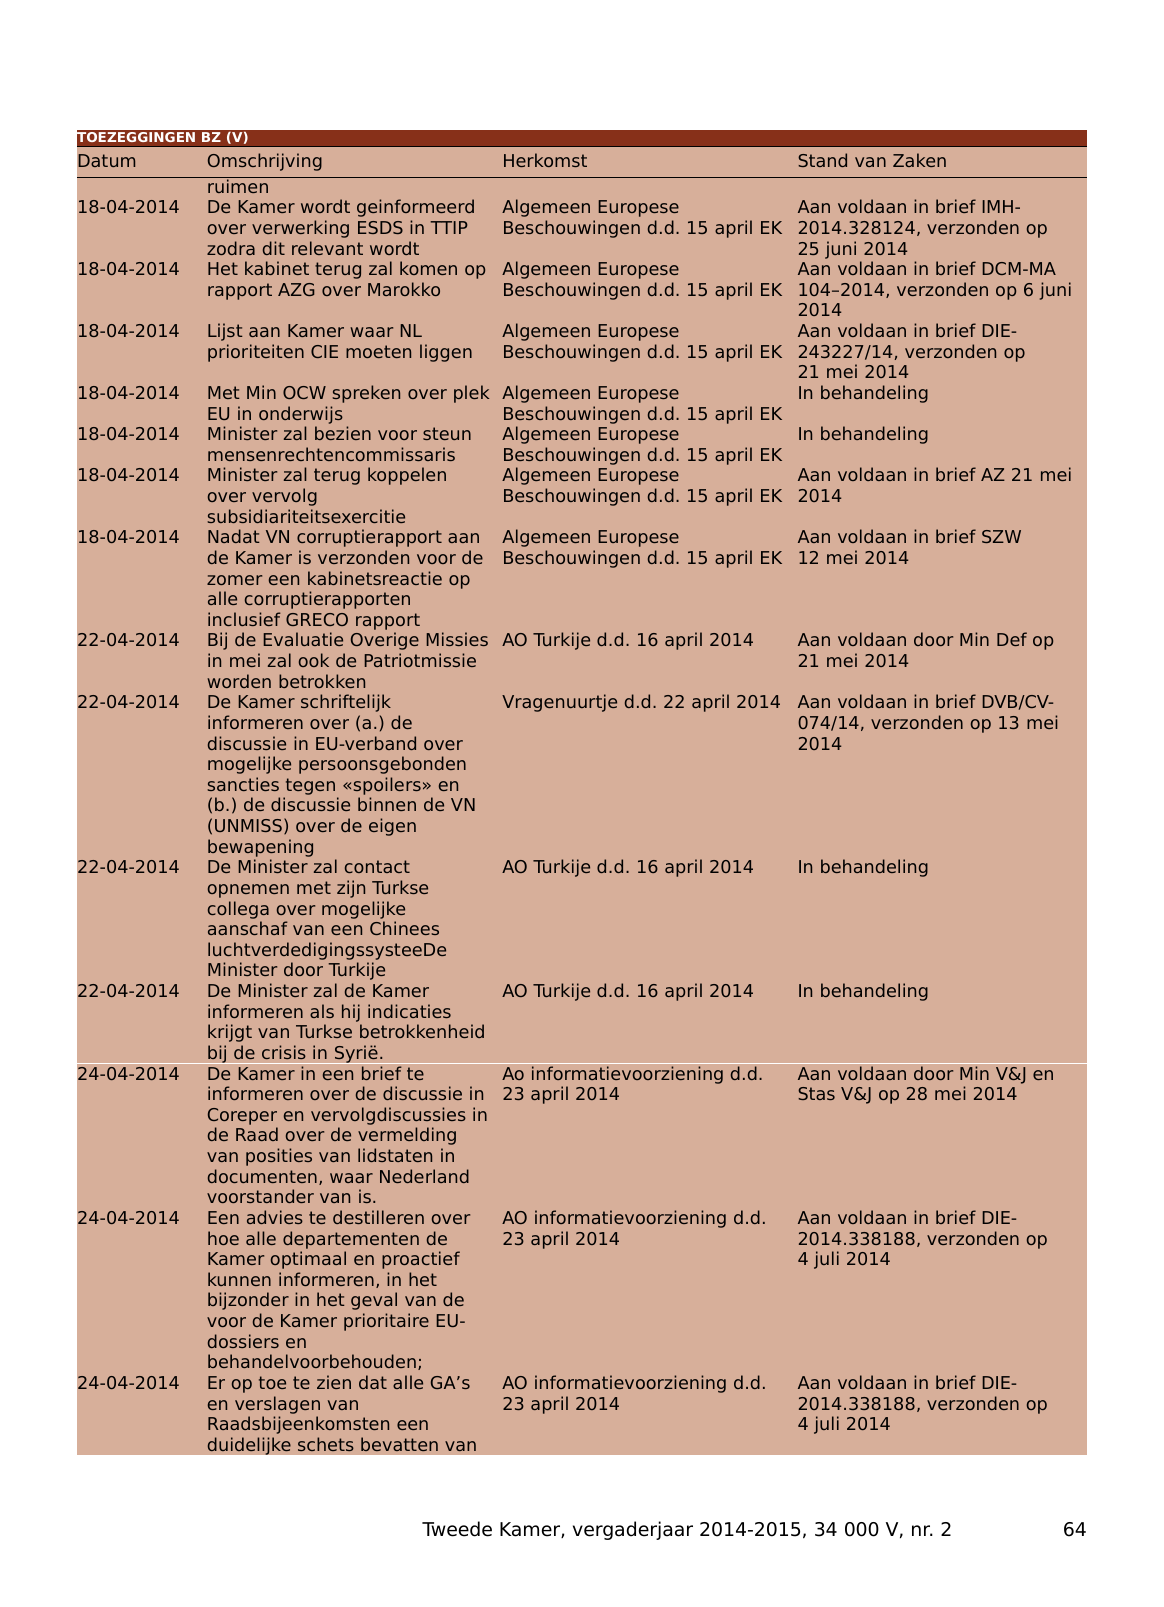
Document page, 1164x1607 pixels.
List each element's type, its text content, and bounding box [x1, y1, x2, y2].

table_cell Herkomst [496, 147, 791, 177]
table_cell [77, 178, 201, 197]
table_cell Bij de Evaluatie Overige Missies in mei zal ook de Patriotmissie worden betrokken [201, 630, 496, 692]
table_cell Algemeen Europese Beschouwingen d.d. 15 april EK [496, 259, 791, 321]
table_cell De Kamer wordt geinformeerd over verwerking ESDS in TTIP zodra dit relevant wordt [201, 197, 496, 259]
table_cell Aan voldaan in brief DVB/CV-074/14, verzonden op 13 mei 2014 [791, 692, 1087, 857]
table_cell Omschrijving [201, 147, 496, 177]
table_cell 18-04-2014 [77, 259, 201, 321]
table_cell Ao informatievoorziening d.d. 23 april 2014 [496, 1064, 791, 1208]
table_cell Aan voldaan in brief DIE-2014.338188, verzonden op 4 juli 2014 [791, 1208, 1087, 1373]
table_cell Algemeen Europese Beschouwingen d.d. 15 april EK [496, 383, 791, 424]
table_cell Lijst aan Kamer waar NL prioriteiten CIE moeten liggen [201, 321, 496, 383]
table_cell [496, 178, 791, 197]
table_cell Algemeen Europese Beschouwingen d.d. 15 april EK [496, 424, 791, 465]
table_cell 22-04-2014 [77, 857, 201, 981]
table_cell De Minister zal contact opnemen met zijn Turkse collega over mogelijke aanschaf van een Chinees luchtverdedigingssysteeDe Minister door Turkije [201, 857, 496, 981]
table_cell Minister zal terug koppelen over vervolg subsidiariteitsexercitie [201, 465, 496, 527]
table_cell Minister zal bezien voor steun mensenrechtencommissaris [201, 424, 496, 465]
table_cell 18-04-2014 [77, 197, 201, 259]
table_cell Stand van Zaken [791, 147, 1087, 177]
table_cell Aan voldaan in brief AZ 21 mei 2014 [791, 465, 1087, 527]
table_cell Algemeen Europese Beschouwingen d.d. 15 april EK [496, 465, 791, 527]
table_cell Aan voldaan door Min Def op 21 mei 2014 [791, 630, 1087, 692]
table_cell Aan voldaan in brief DCM-MA 104–2014, verzonden op 6 juni 2014 [791, 259, 1087, 321]
table_cell Datum [77, 147, 201, 177]
table_cell Aan voldaan in brief IMH-2014.328124, verzonden op 25 juni 2014 [791, 197, 1087, 259]
table_cell 22-04-2014 [77, 981, 201, 1063]
table_cell De Kamer in een brief te informeren over de discussie in Coreper en vervolgdiscussies in de Raad over de vermelding van posities van lidstaten in documenten, waar Nederland voorstander van is. [201, 1064, 496, 1208]
table_cell Vragenuurtje d.d. 22 april 2014 [496, 692, 791, 857]
table_cell 18-04-2014 [77, 424, 201, 465]
table_cell Aan voldaan in brief DIE-2014.338188, verzonden op 4 juli 2014 [791, 1373, 1087, 1455]
table_cell 22-04-2014 [77, 630, 201, 692]
table_cell 18-04-2014 [77, 383, 201, 424]
table_cell Algemeen Europese Beschouwingen d.d. 15 april EK [496, 527, 791, 630]
table_cell De Kamer schriftelijk informeren over (a.) de discussie in EU-verband over mogelijke persoonsgebonden sancties tegen «spoilers» en (b.) de discussie binnen de VN (UNMISS) over de eigen bewapening [201, 692, 496, 857]
table_cell Aan voldaan door Min V&J en Stas V&J op 28 mei 2014 [791, 1064, 1087, 1208]
table_cell [791, 178, 1087, 197]
table_cell 24-04-2014 [77, 1064, 201, 1208]
table_cell AO Turkije d.d. 16 april 2014 [496, 630, 791, 692]
table_cell 22-04-2014 [77, 692, 201, 857]
table_cell Aan voldaan in brief DIE-243227/14, verzonden op 21 mei 2014 [791, 321, 1087, 383]
table_cell Een advies te destilleren over hoe alle departementen de Kamer optimaal en proactief kunnen informeren, in het bijzonder in het geval van de voor de Kamer prioritaire EU-dossiers en behandelvoorbehouden; [201, 1208, 496, 1373]
table_cell 18-04-2014 [77, 465, 201, 527]
table_cell Algemeen Europese Beschouwingen d.d. 15 april EK [496, 321, 791, 383]
table_cell AO informatievoorziening d.d. 23 april 2014 [496, 1373, 791, 1455]
table_cell De Minister zal de Kamer informeren als hij indicaties krijgt van Turkse betrokkenheid bij de crisis in Syrië. [201, 981, 496, 1063]
table_cell 24-04-2014 [77, 1208, 201, 1373]
table_cell In behandeling [791, 424, 1087, 465]
table_cell Er op toe te zien dat alle GA’s en verslagen van Raadsbijeenkomsten een duidelijke schets bevatten van [201, 1373, 496, 1455]
table_cell ruimen [201, 178, 496, 197]
table_cell AO Turkije d.d. 16 april 2014 [496, 857, 791, 981]
table_cell Met Min OCW spreken over plek EU in onderwijs [201, 383, 496, 424]
table_cell In behandeling [791, 981, 1087, 1063]
table_cell In behandeling [791, 383, 1087, 424]
table_cell AO Turkije d.d. 16 april 2014 [496, 981, 791, 1063]
table_header TOEZEGGINGEN BZ (V) [77, 130, 1087, 146]
table_cell 18-04-2014 [77, 321, 201, 383]
table_cell Aan voldaan in brief SZW 12 mei 2014 [791, 527, 1087, 630]
table_cell Algemeen Europese Beschouwingen d.d. 15 april EK [496, 197, 791, 259]
table_cell 18-04-2014 [77, 527, 201, 630]
table_cell 24-04-2014 [77, 1373, 201, 1455]
table_cell In behandeling [791, 857, 1087, 981]
table_cell Het kabinet terug zal komen op rapport AZG over Marokko [201, 259, 496, 321]
table_cell AO informatievoorziening d.d. 23 april 2014 [496, 1208, 791, 1373]
table_cell Nadat VN corruptierapport aan de Kamer is verzonden voor de zomer een kabinetsreactie op alle corruptierapporten inclusief GRECO rapport [201, 527, 496, 630]
